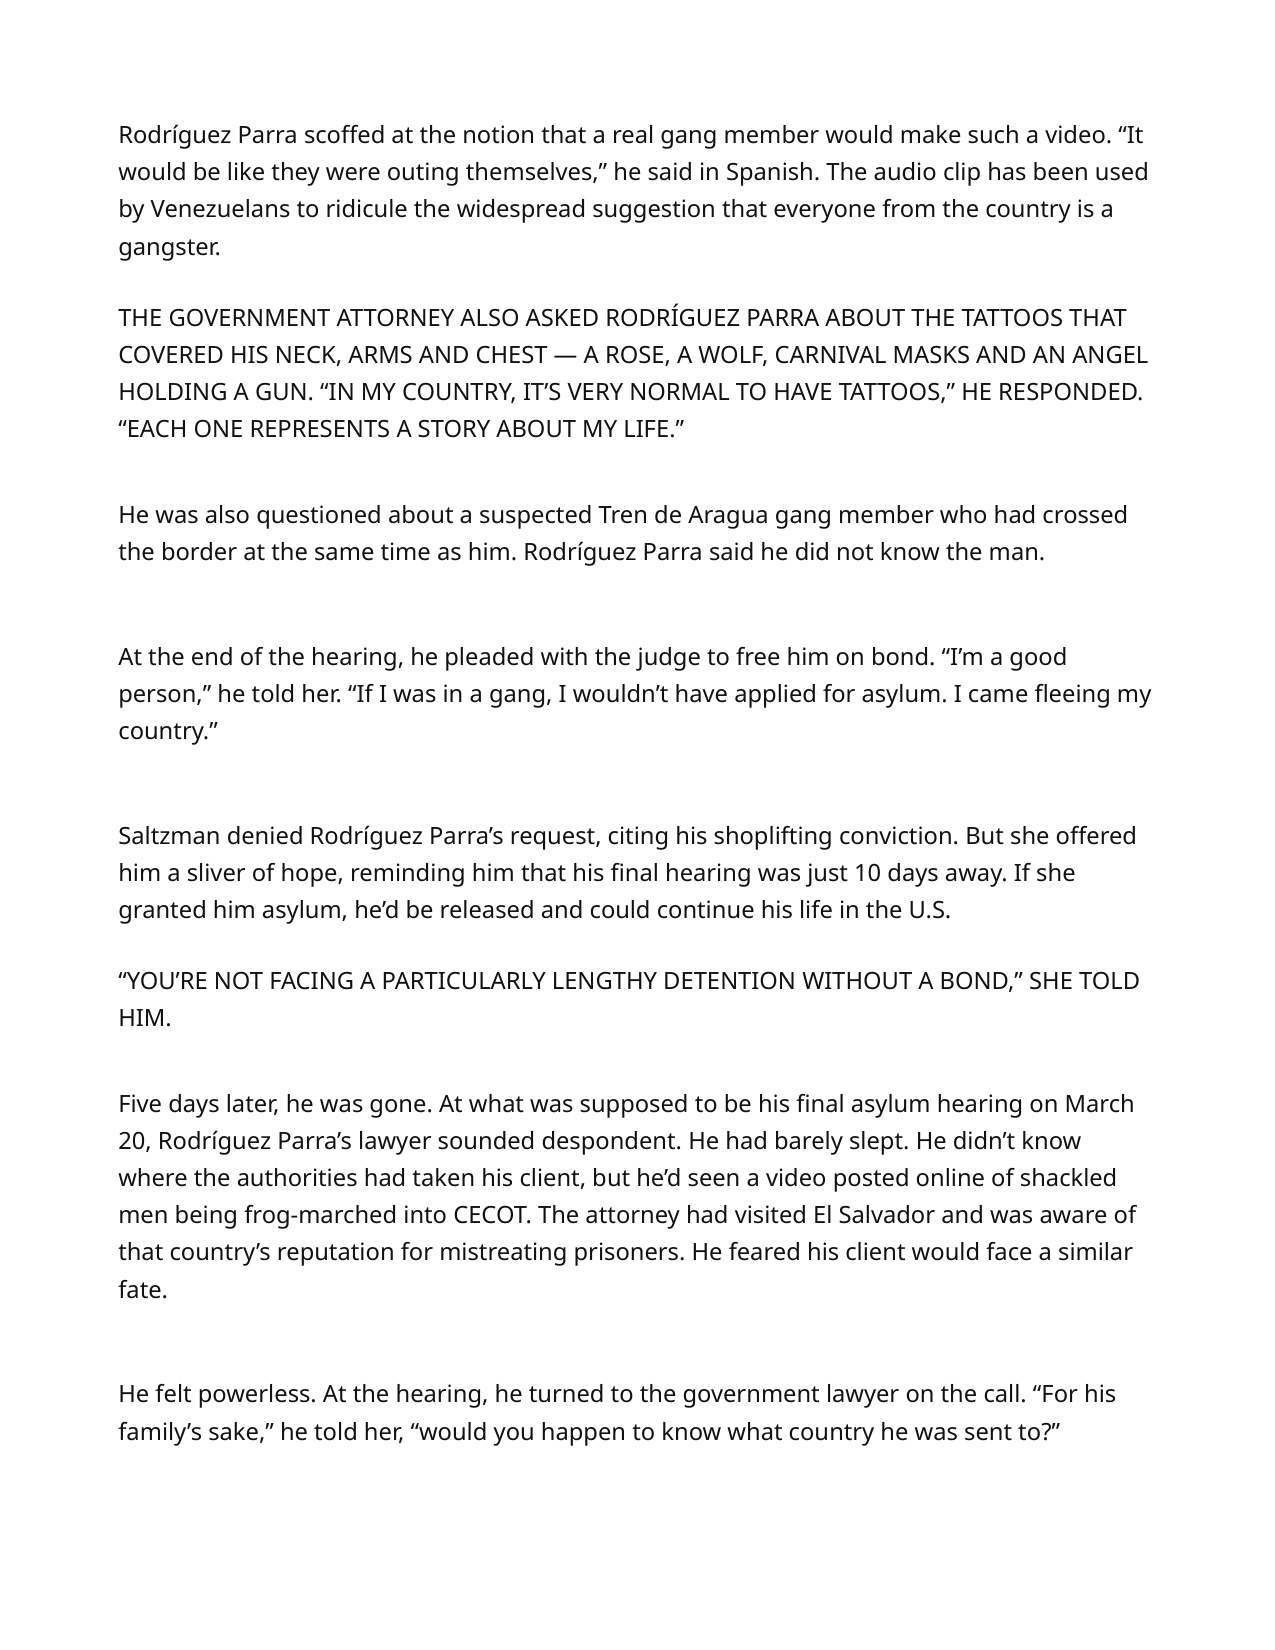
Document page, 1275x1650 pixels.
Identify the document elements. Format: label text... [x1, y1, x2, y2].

text Five days later, he was gone. At what was supposed to be his final asylum hearing on March 20, Rodríguez Parra’s lawyer sounded despondent. He had barely slept. He didn’t know where the authorities had taken his client, but he’d seen a video posted online of shackled men being frog-marched into CECOT. The attorney had visited El Salvador and was aware of that country’s reputation for mistreating prisoners. He feared his client would face a similar fate. [118, 1087, 1157, 1305]
text “You’re not facing a particularly lengthy detention without a bond,” she told him. [118, 964, 1157, 1033]
text He was also questioned about a suspected Tren de Aragua gang member who had crossed the border at the same time as him. Rodríguez Parra said he did not know the man. [118, 498, 1157, 567]
text He felt powerless. At the hearing, he turned to the government lawyer on the call. “For his family’s sake,” he told her, “would you happen to know what country he was sent to?” [118, 1377, 1157, 1447]
text The government attorney also asked Rodríguez Parra about the tattoos that covered his neck, arms and chest — a rose, a wolf, carnival masks and an angel holding a gun. “In my country, it’s very normal to have tattoos,” he responded. “Each one represents a story about my life.” [118, 301, 1157, 444]
text Rodríguez Parra scoffed at the notion that a real gang member would make such a video. “It would be like they were outing themselves,” he said in Spanish. The audio clip has been used by Venezuelans to ridicule the widespread suggestion that everyone from the country is a gangster. [118, 118, 1157, 262]
text Saltzman denied Rodríguez Parra’s request, citing his shoplifting conviction. But she offered him a sliver of hope, reminding him that his final hearing was just 10 days away. If she granted him asylum, he’d be released and could continue his life in the U.S. [118, 819, 1157, 925]
text At the end of the hearing, he pleaded with the judge to free him on bond. “I’m a good person,” he told her. “If I was in a gang, I wouldn’t have applied for asylum. I came fleeing my country.” [118, 639, 1157, 746]
